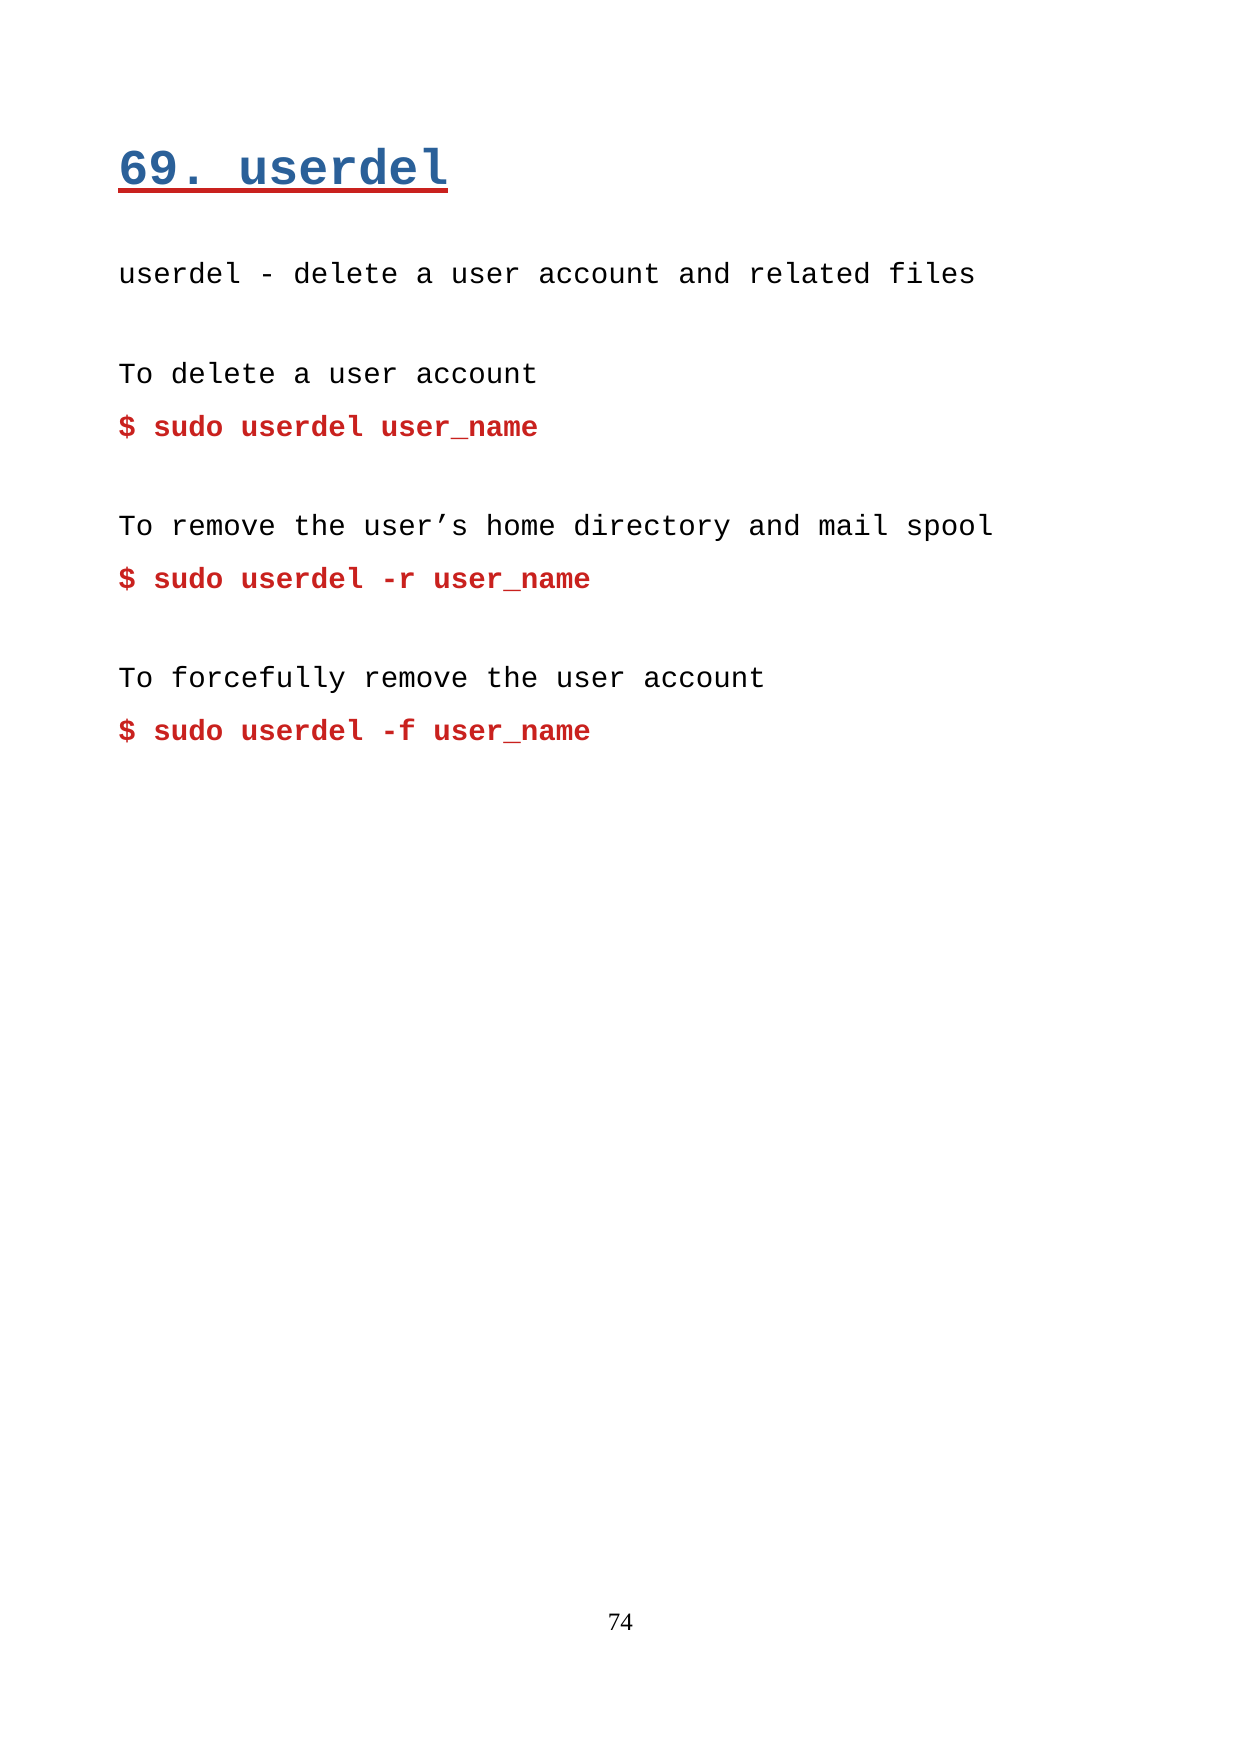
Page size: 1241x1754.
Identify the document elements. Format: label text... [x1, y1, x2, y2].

text To remove the user’s home directory and mail spool [118, 511, 1122, 544]
text To forcefully remove the user account [118, 663, 1122, 697]
text $ sudo userdel -r user_name [118, 564, 1122, 597]
subtitle 69. userdel [118, 143, 1122, 200]
text To delete a user account [118, 359, 1122, 392]
text $ sudo userdel -f user_name [118, 716, 1122, 749]
text userdel - delete a user account and related files [118, 259, 1122, 292]
text $ sudo userdel user_name [118, 412, 1122, 445]
